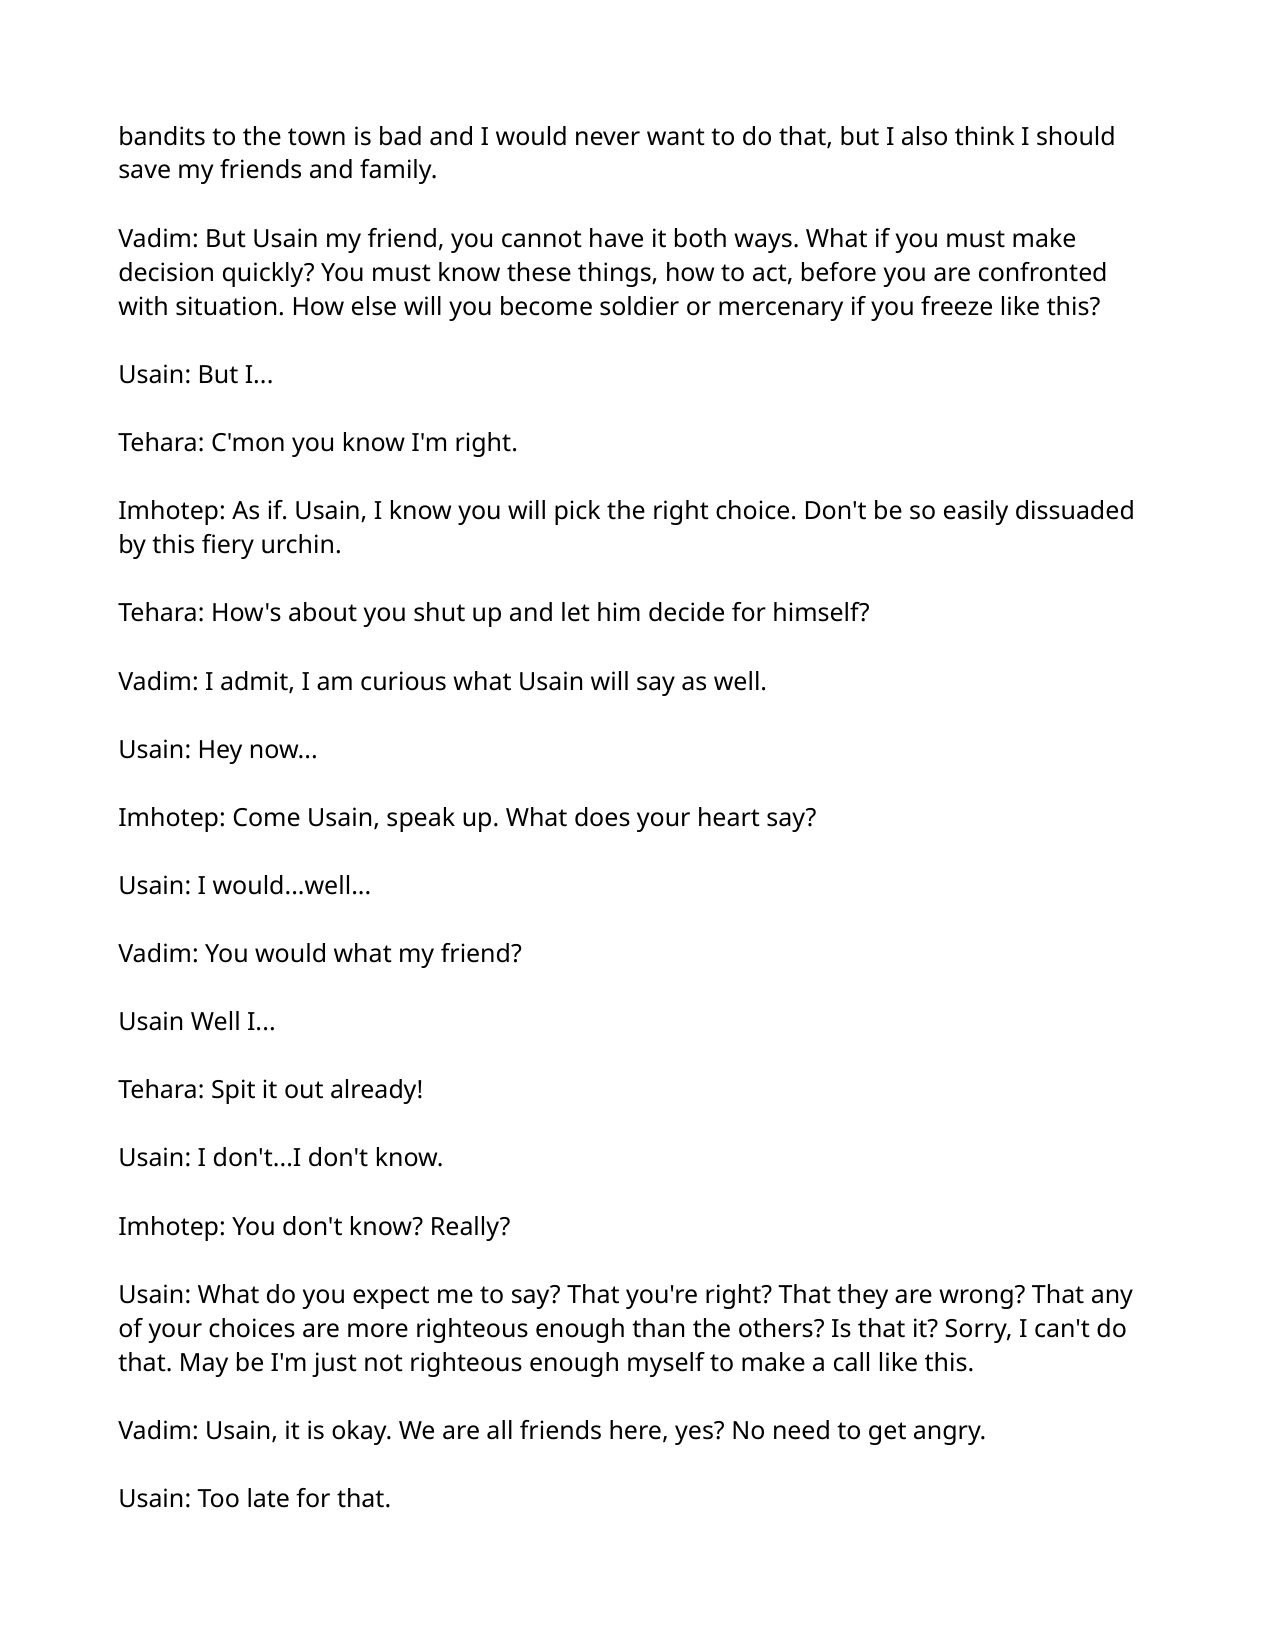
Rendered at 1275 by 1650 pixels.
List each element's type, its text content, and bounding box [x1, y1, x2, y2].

text Usain: Too late for that. [118, 1481, 1157, 1515]
text Vadim: But Usain my friend, you cannot have it both ways. What if you must make decision quickly? You must know these things, how to act, before you are confronted with situation. How else will you become soldier or mercenary if you freeze like this? [118, 220, 1157, 322]
text bandits to the town is bad and I would never want to do that, but I also think I should save my friends and family. [118, 118, 1157, 186]
text Usain: I would...well... [118, 867, 1157, 902]
text Tehara: How's about you shut up and let him decide for himself? [118, 595, 1157, 629]
text Usain: But I... [118, 357, 1157, 391]
text Usain Well I... [118, 1004, 1157, 1038]
text Imhotep: You don't know? Really? [118, 1208, 1157, 1242]
text Tehara: C'mon you know I'm right. [118, 425, 1157, 459]
text Vadim: Usain, it is okay. We are all friends here, yes? No need to get angry. [118, 1412, 1157, 1447]
text Tehara: Spit it out already! [118, 1072, 1157, 1106]
text Usain: Hey now... [118, 731, 1157, 765]
text Usain: I don't...I don't know. [118, 1140, 1157, 1174]
text Imhotep: As if. Usain, I know you will pick the right choice. Don't be so easily dissuaded by this fiery urchin. [118, 493, 1157, 561]
text Imhotep: Come Usain, speak up. What does your heart say? [118, 799, 1157, 833]
text Usain: What do you expect me to say? That you're right? That they are wrong? That any of your choices are more righteous enough than the others? Is that it? Sorry, I can't do that. May be I'm just not righteous enough myself to make a call like this. [118, 1276, 1157, 1378]
text Vadim: You would what my friend? [118, 936, 1157, 970]
text Vadim: I admit, I am curious what Usain will say as well. [118, 663, 1157, 697]
